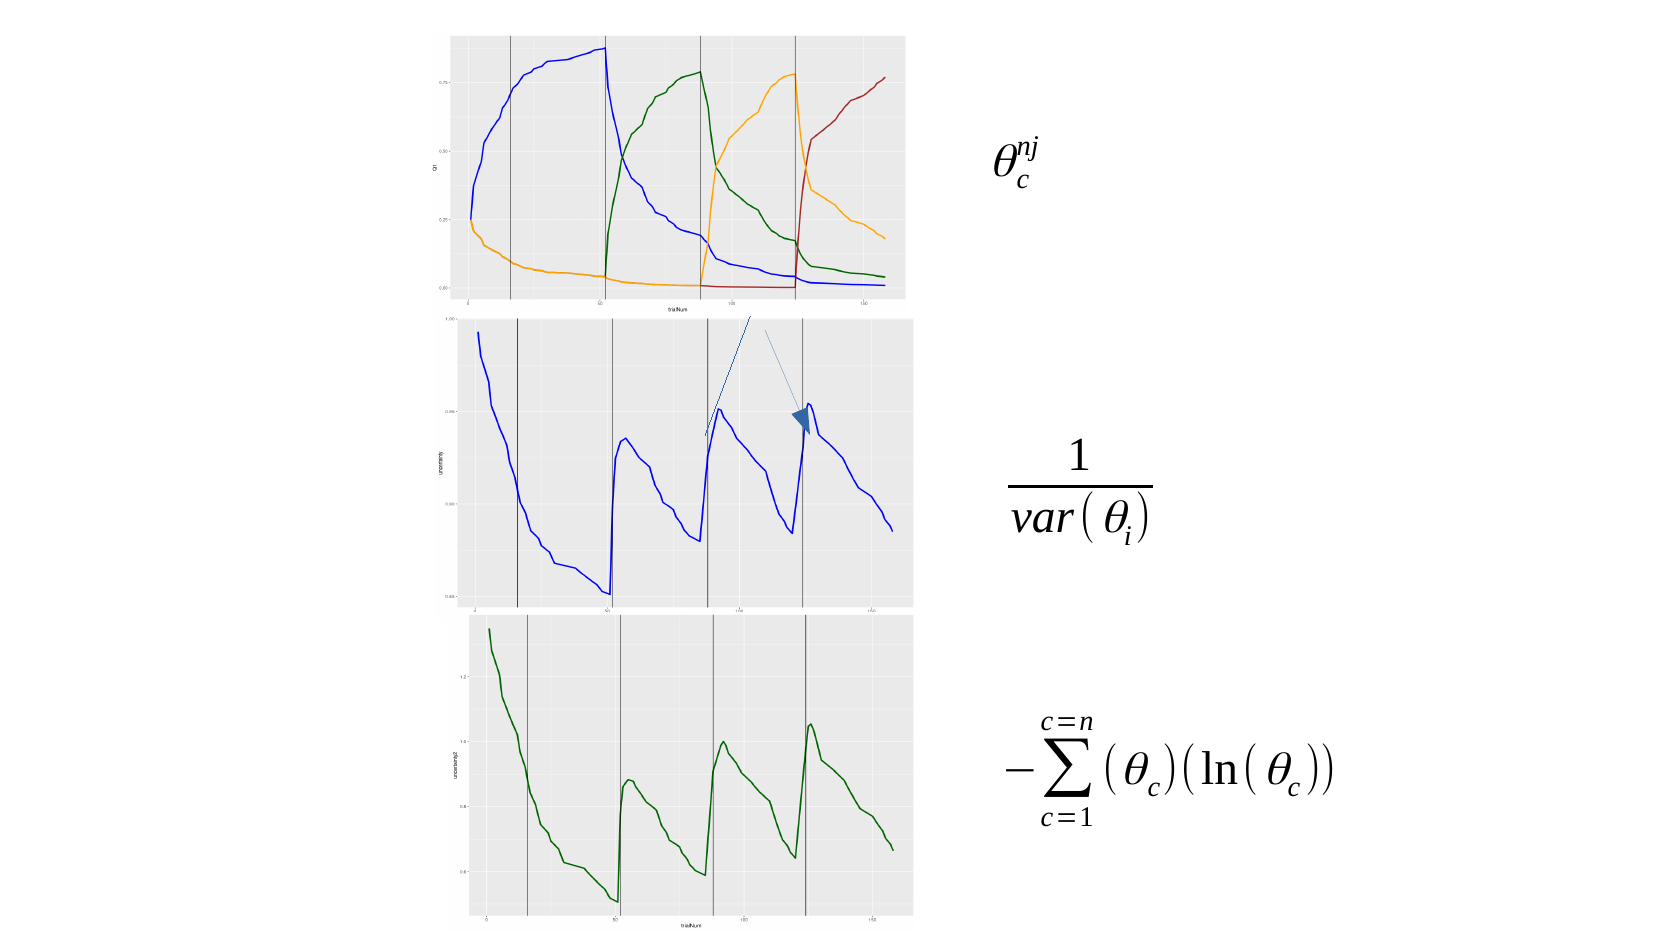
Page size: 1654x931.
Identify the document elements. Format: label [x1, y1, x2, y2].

chart [990, 704, 1349, 833]
chart [992, 428, 1166, 550]
chart [977, 128, 1051, 196]
picture [430, 33, 916, 931]
